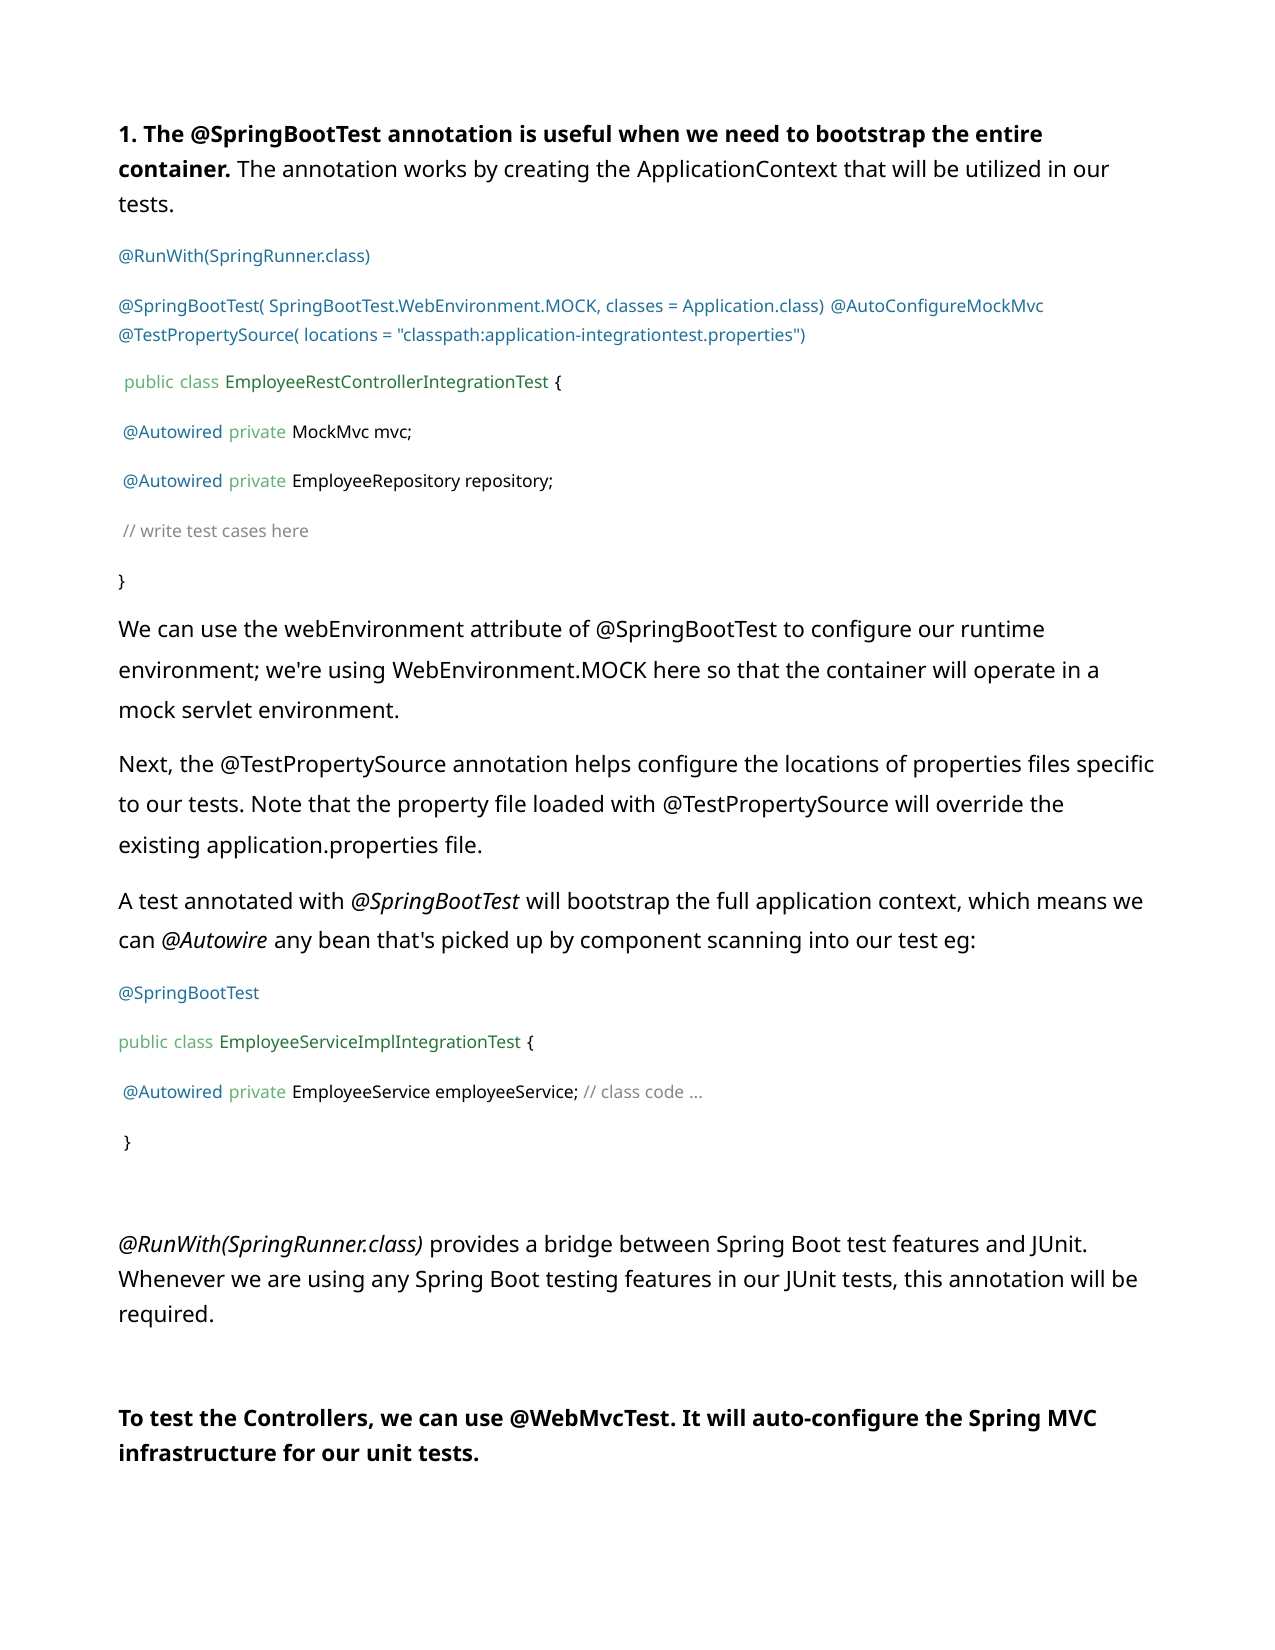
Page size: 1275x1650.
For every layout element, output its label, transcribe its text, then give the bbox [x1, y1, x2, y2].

text } [118, 563, 1157, 594]
text To test the Controllers, we can use @WebMvcTest. It will auto-configure the Spring MVC infrastructure for our unit tests. [118, 1402, 1157, 1468]
text @Autowired private EmployeeRepository repository; [118, 464, 1157, 494]
text } [118, 1124, 1157, 1155]
text @RunWith(SpringRunner.class) [118, 238, 1157, 269]
text Next, the @TestPropertySource annotation helps configure the locations of properties files specific to our tests. Note that the property file loaded with @TestPropertySource will override the existing application.properties file. [118, 748, 1157, 860]
text @SpringBootTest( SpringBootTest.WebEnvironment.MOCK, classes = Application.class) @AutoConfigureMockMvc @TestPropertySource( locations = "classpath:application-integrationtest.properties") [118, 288, 1157, 346]
text @Autowired private MockMvc mvc; [118, 414, 1157, 445]
text @Autowired private EmployeeService employeeService; // class code ... [118, 1074, 1157, 1105]
text public class EmployeeRestControllerIntegrationTest { [118, 364, 1157, 395]
text A test annotated with @SpringBootTest will bootstrap the full application context, which means we can @Autowire any bean that's picked up by component scanning into our test eg: [118, 883, 1157, 955]
text We can use the webEnvironment attribute of @SpringBootTest to configure our runtime environment; we're using WebEnvironment.MOCK here so that the container will operate in a mock servlet environment. [118, 613, 1157, 725]
text @RunWith(SpringRunner.class) provides a bridge between Spring Boot test features and JUnit. Whenever we are using any Spring Boot testing features in our JUnit tests, this annotation will be required. [118, 1228, 1157, 1329]
text public class EmployeeServiceImplIntegrationTest { [118, 1025, 1157, 1055]
text @SpringBootTest [118, 975, 1157, 1006]
text 1. The @SpringBootTest annotation is useful when we need to bootstrap the entire container. The annotation works by creating the ApplicationContext that will be utilized in our tests. [118, 118, 1157, 219]
text // write test cases here [118, 514, 1157, 544]
